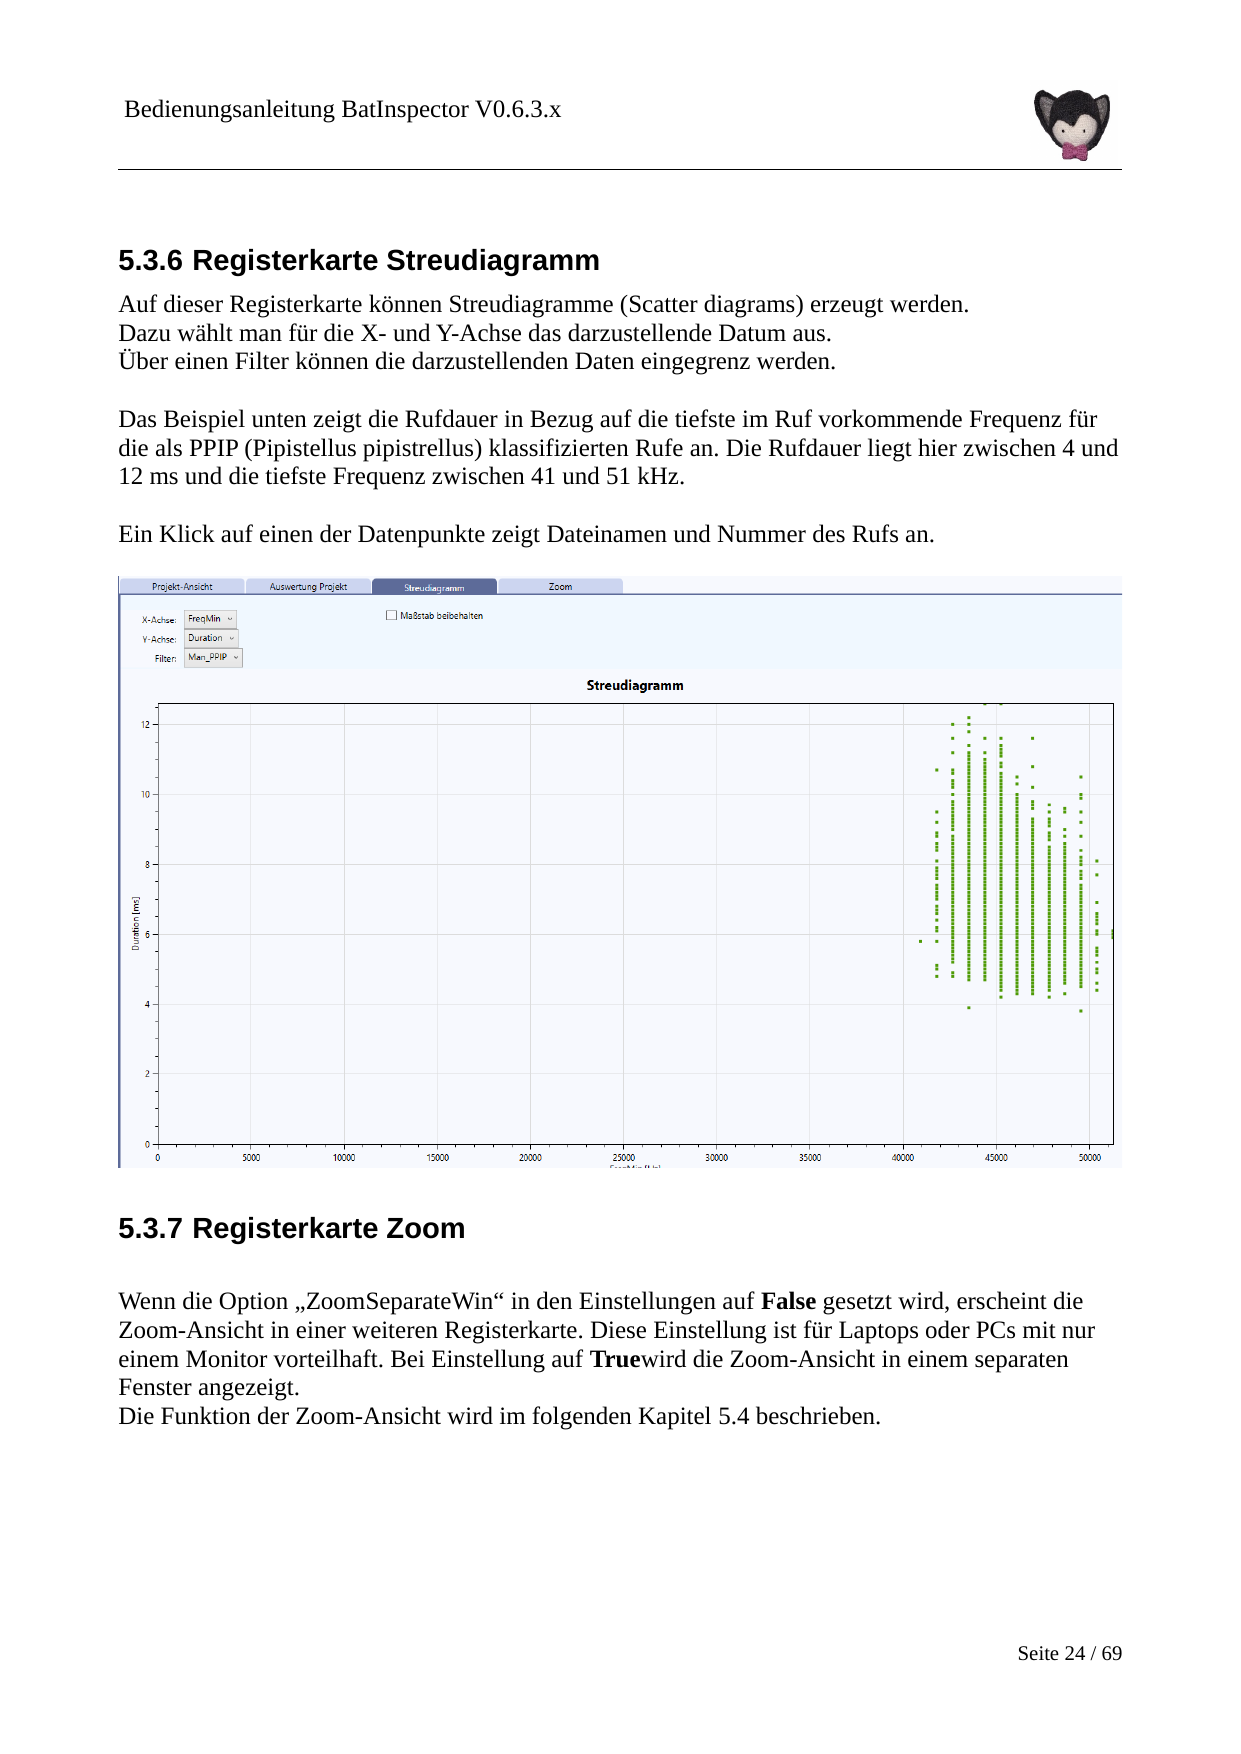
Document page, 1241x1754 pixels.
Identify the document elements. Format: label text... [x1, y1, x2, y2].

text Wenn die Option „ZoomSeparateWin“ in den Einstellungen auf False gesetzt wird, erscheint die Zoom-Ansicht in einer weiteren Registerkarte. Diese Einstellung ist für Laptops oder PCs mit nur einem Monitor vorteilhaft. Bei Einstellung auf Truewird die Zoom-Ansicht in einem separaten Fenster angezeigt. [118, 1286, 1122, 1401]
text Auf dieser Registerkarte können Streudiagramme (Scatter diagrams) erzeugt werden. [118, 289, 1122, 318]
subtitle Registerkarte Streudiagramm [118, 243, 1122, 276]
text Über einen Filter können die darzustellenden Daten eingegrenz werden. [118, 346, 1122, 375]
text Ein Klick auf einen der Datenpunkte zeigt Dateinamen und Nummer des Rufs an. [118, 519, 1122, 548]
subtitle Registerkarte Zoom [118, 1211, 1122, 1245]
text Das Beispiel unten zeigt die Rufdauer in Bezug auf die tiefste im Ruf vorkommende Frequenz für die als PPIP (Pipistellus pipistrellus) klassifizierten Rufe an. Die Rufdauer liegt hier zwischen 4 und 12 ms und die tiefste Frequenz zwischen 41 und 51 kHz. [118, 404, 1122, 490]
text Die Funktion der Zoom-Ansicht wird im folgenden Kapitel 5.4 beschrieben. [118, 1401, 1122, 1430]
picture [118, 576, 1123, 1168]
picture [1030, 80, 1119, 169]
text Dazu wählt man für die X- und Y-Achse das darzustellende Datum aus. [118, 318, 1122, 346]
